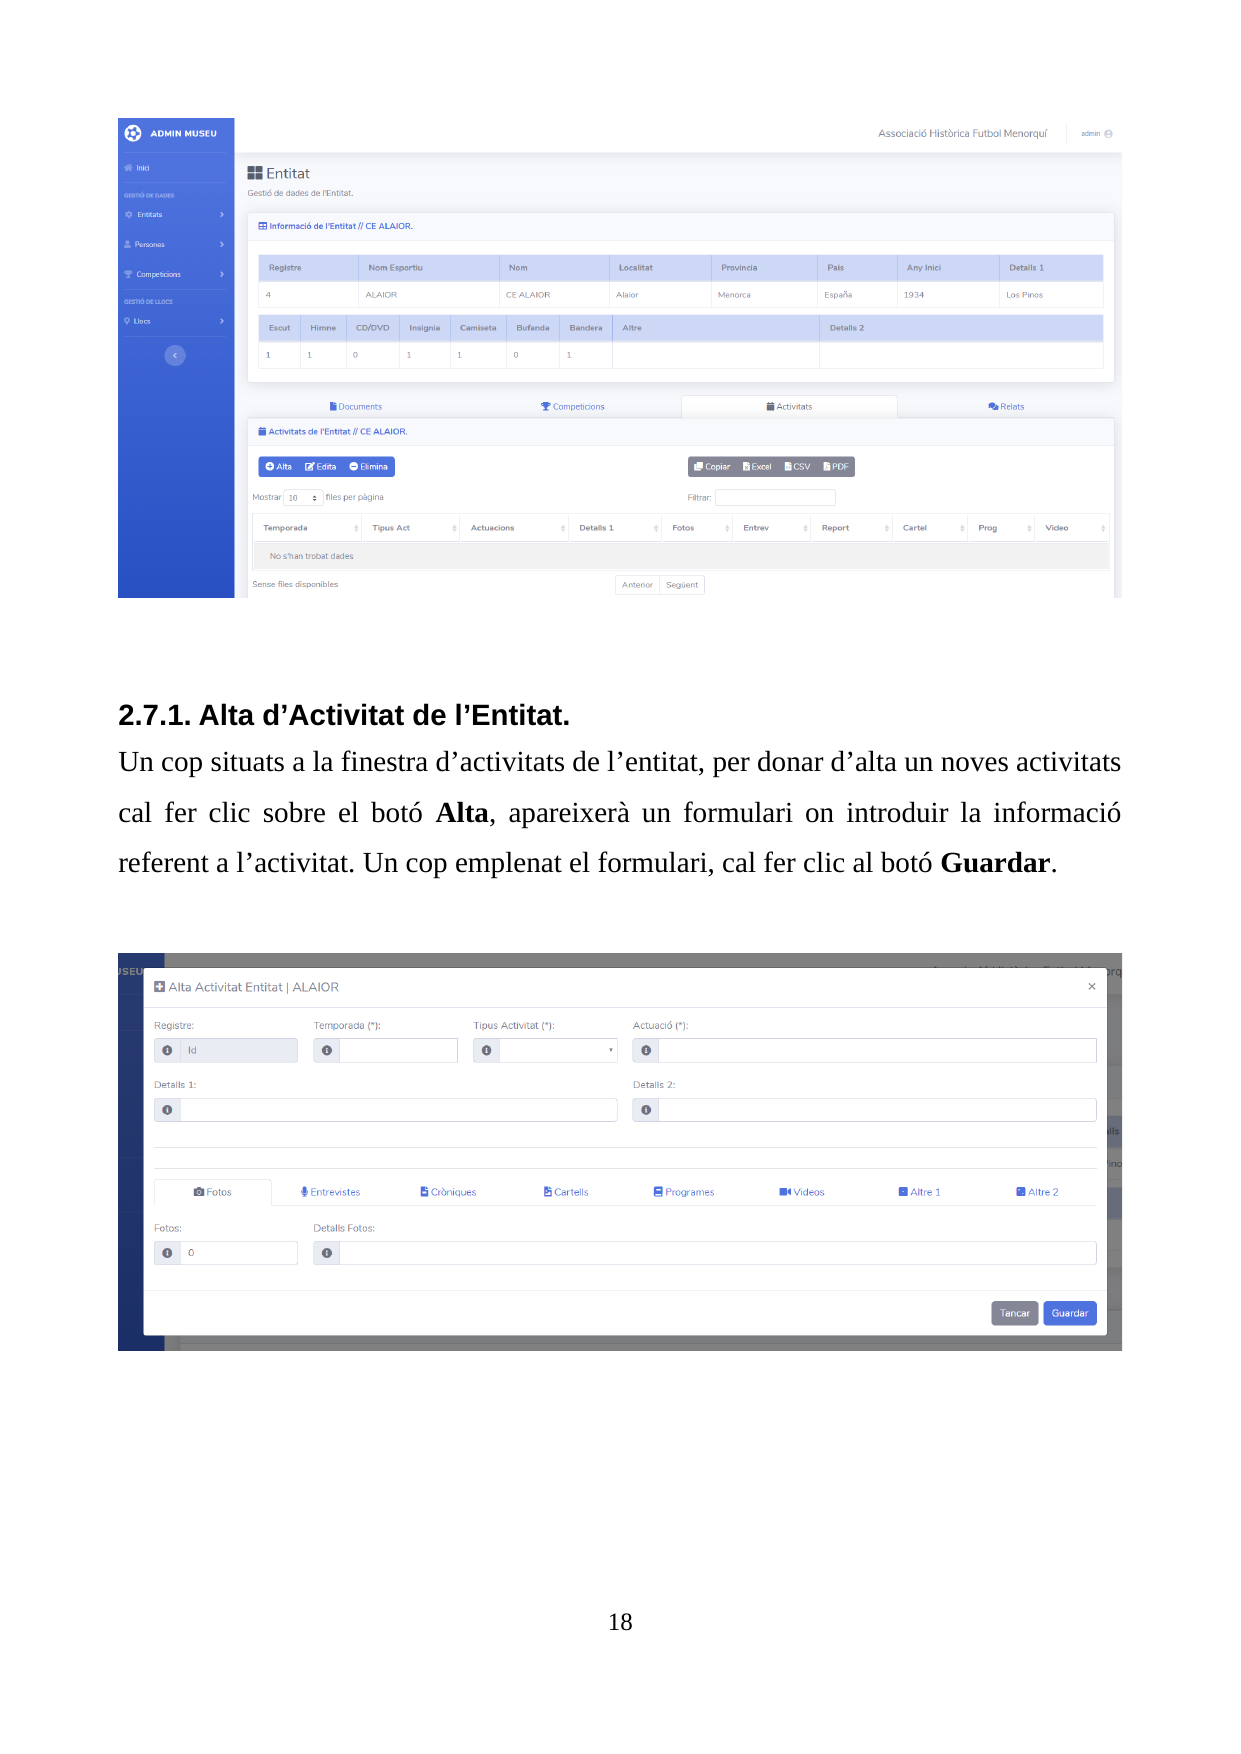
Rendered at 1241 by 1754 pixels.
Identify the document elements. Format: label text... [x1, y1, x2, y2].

picture [118, 118, 1123, 598]
table_header [118, 598, 1122, 626]
table_header [118, 1351, 1122, 1379]
subtitle 2.7.1. Alta d’Activitat de l’Entitat. [118, 698, 1122, 732]
picture [118, 953, 1123, 1351]
text Un cop situats a la finestra d’activitats de l’entitat, per donar d’alta un noves activitats cal fer clic sobre el botó Alta, apareixerà un formulari on introduir la informació referent a l’activitat. Un cop emplenat el formulari, cal fer clic al botó Guardar. [118, 744, 1122, 879]
